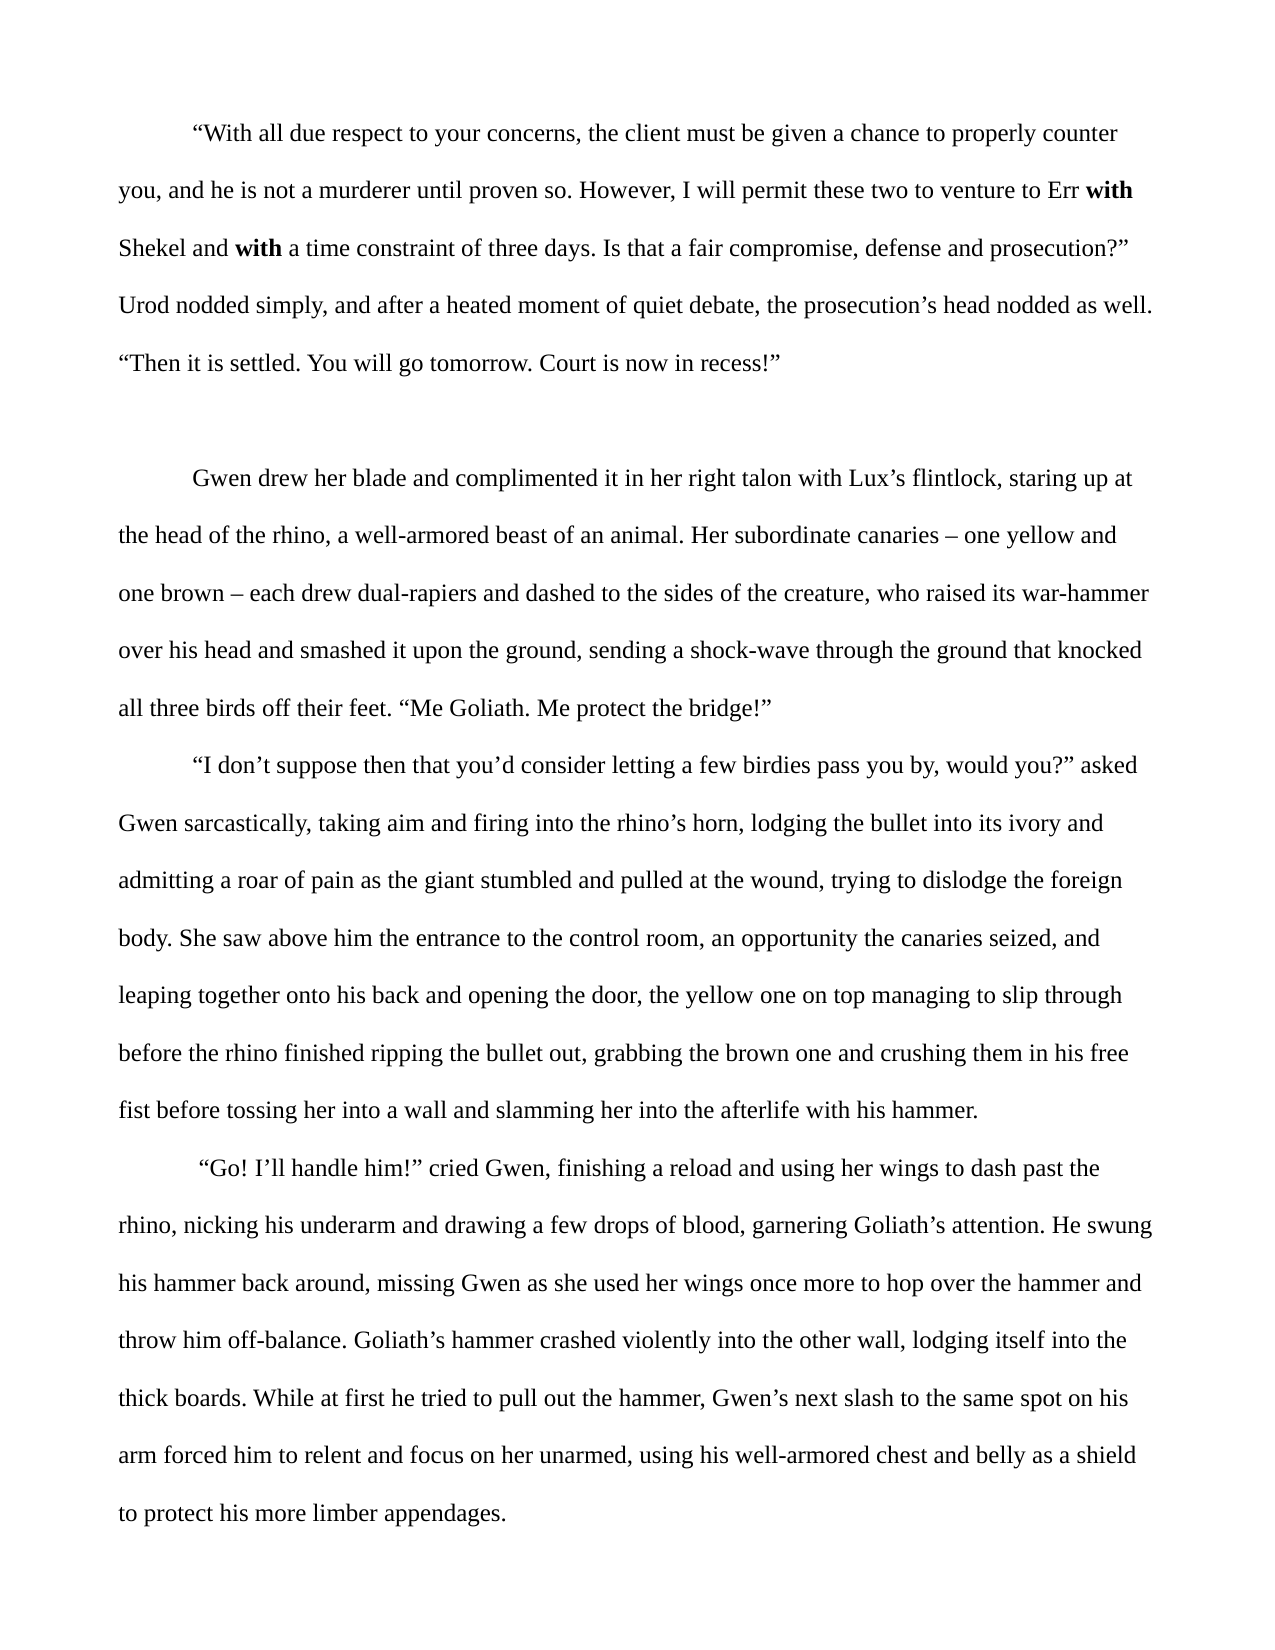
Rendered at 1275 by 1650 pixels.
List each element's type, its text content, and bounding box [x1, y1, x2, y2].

text Urod nodded simply, and after a heated moment of quiet debate, the prosecution’s head nodded as well. “Then it is settled. You will go tomorrow. Court is now in recess!” [118, 291, 1157, 377]
text Gwen drew her blade and complimented it in her right talon with Lux’s flintlock, staring up at the head of the rhino, a well-armored beast of an animal. Her subordinate canaries – one yellow and one brown – each drew dual-rapiers and dashed to the sides of the creature, who raised its war-hammer over his head and smashed it upon the ground, sending a shock-wave through the ground that knocked all three birds off their feet. “Me Goliath. Me protect the bridge!” [118, 463, 1157, 722]
text “I don’t suppose then that you’d consider letting a few birdies pass you by, would you?” asked Gwen sarcastically, taking aim and firing into the rhino’s horn, lodging the bullet into its ivory and admitting a roar of pain as the giant stumbled and pulled at the wound, trying to dislodge the foreign body. She saw above him the entrance to the control room, an opportunity the canaries seized, and leaping together onto his back and opening the door, the yellow one on top managing to slip through before the rhino finished ripping the bullet out, grabbing the brown one and crushing them in his free fist before tossing her into a wall and slamming her into the afterlife with his hammer. [118, 751, 1157, 1124]
text “Go! I’ll handle him!” cried Gwen, finishing a reload and using her wings to dash past the rhino, nicking his underarm and drawing a few drops of blood, garnering Goliath’s attention. He swung his hammer back around, missing Gwen as she used her wings once more to hop over the hammer and throw him off-balance. Goliath’s hammer crashed violently into the other wall, lodging itself into the thick boards. While at first he tried to pull out the hammer, Gwen’s next slash to the same spot on his arm forced him to relent and focus on her unarmed, using his well-armored chest and belly as a shield to protect his more limber appendages. [118, 1153, 1157, 1527]
text “With all due respect to your concerns, the client must be given a chance to properly counter you, and he is not a murderer until proven so. However, I will permit these two to venture to Err with Shekel and with a time constraint of three days. Is that a fair compromise, defense and prosecution?” [118, 118, 1157, 262]
